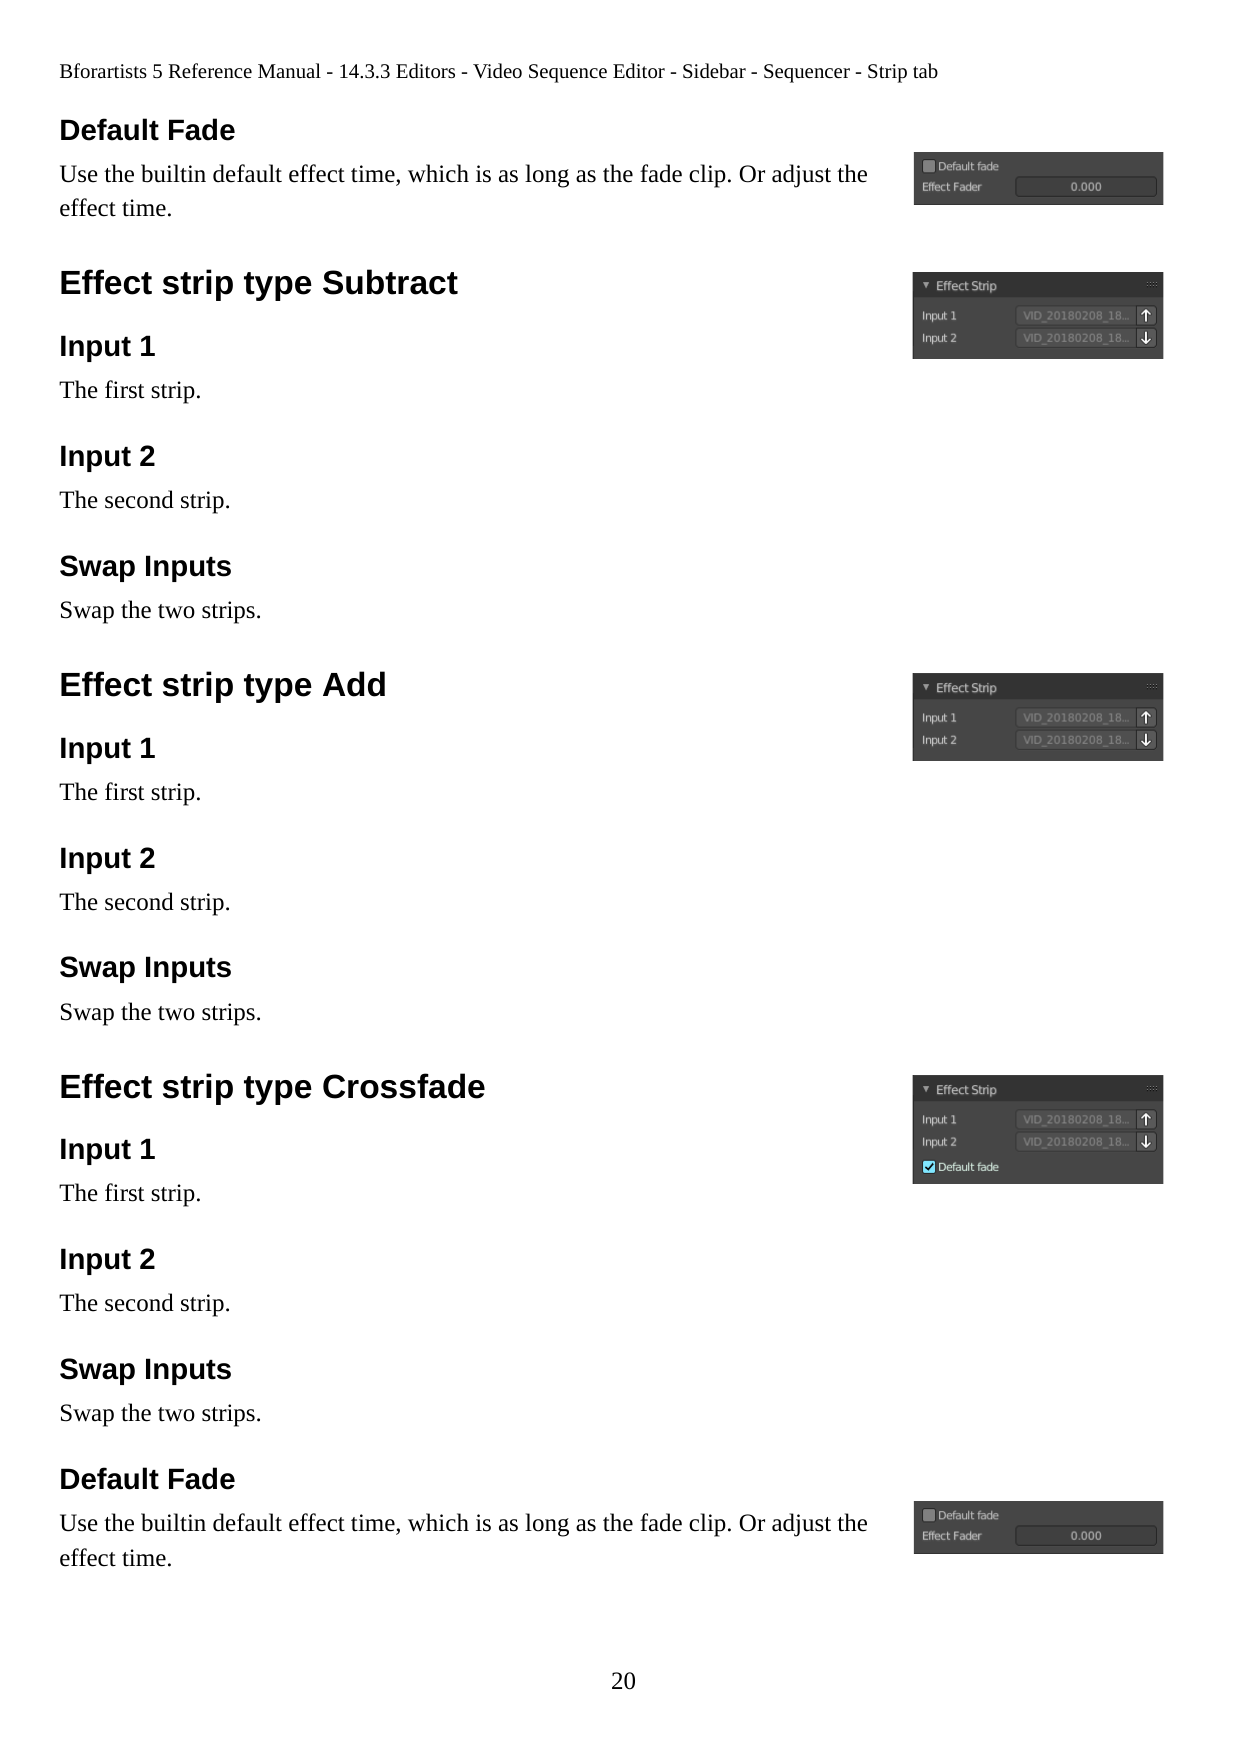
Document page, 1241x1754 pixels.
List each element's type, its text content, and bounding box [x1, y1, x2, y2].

text Swap the two strips. [59, 1398, 1181, 1427]
subtitle Input 1 [59, 329, 1181, 363]
subtitle [1164, 1132, 1181, 1166]
text The first strip. [59, 777, 1181, 806]
subtitle Default Fade [59, 1462, 1181, 1496]
subtitle Swap Inputs [59, 950, 1181, 984]
text The second strip. [59, 485, 1181, 514]
text Swap the two strips. [59, 595, 1181, 624]
subtitle Input 2 [59, 841, 1181, 874]
subtitle Effect strip type Add [59, 665, 1181, 703]
text The first strip. [59, 375, 1181, 404]
text The second strip. [59, 887, 1181, 916]
text Use the builtin default effect time, which is as long as the fade clip. Or adjust the effect time. [59, 1508, 1181, 1571]
picture [912, 272, 1164, 359]
subtitle Effect strip type Subtract [59, 263, 1181, 302]
text The second strip. [59, 1288, 1181, 1317]
subtitle Effect strip type Crossfade [59, 1067, 1181, 1105]
subtitle Input 2 [59, 1242, 1181, 1276]
subtitle Swap Inputs [59, 1352, 1181, 1386]
picture [913, 152, 1164, 205]
text Use the builtin default effect time, which is as long as the fade clip. Or adjust the effect time. [59, 159, 1181, 222]
subtitle Input 1 [59, 731, 1181, 764]
text Swap the two strips. [59, 997, 1181, 1025]
subtitle Input 2 [59, 439, 1181, 473]
subtitle Input 1 [59, 1132, 912, 1166]
picture [912, 673, 1164, 761]
subtitle Default Fade [59, 113, 1181, 146]
subtitle Swap Inputs [59, 549, 1181, 582]
picture [913, 1501, 1164, 1554]
picture [912, 1075, 1164, 1184]
text The first strip. [59, 1178, 1181, 1207]
